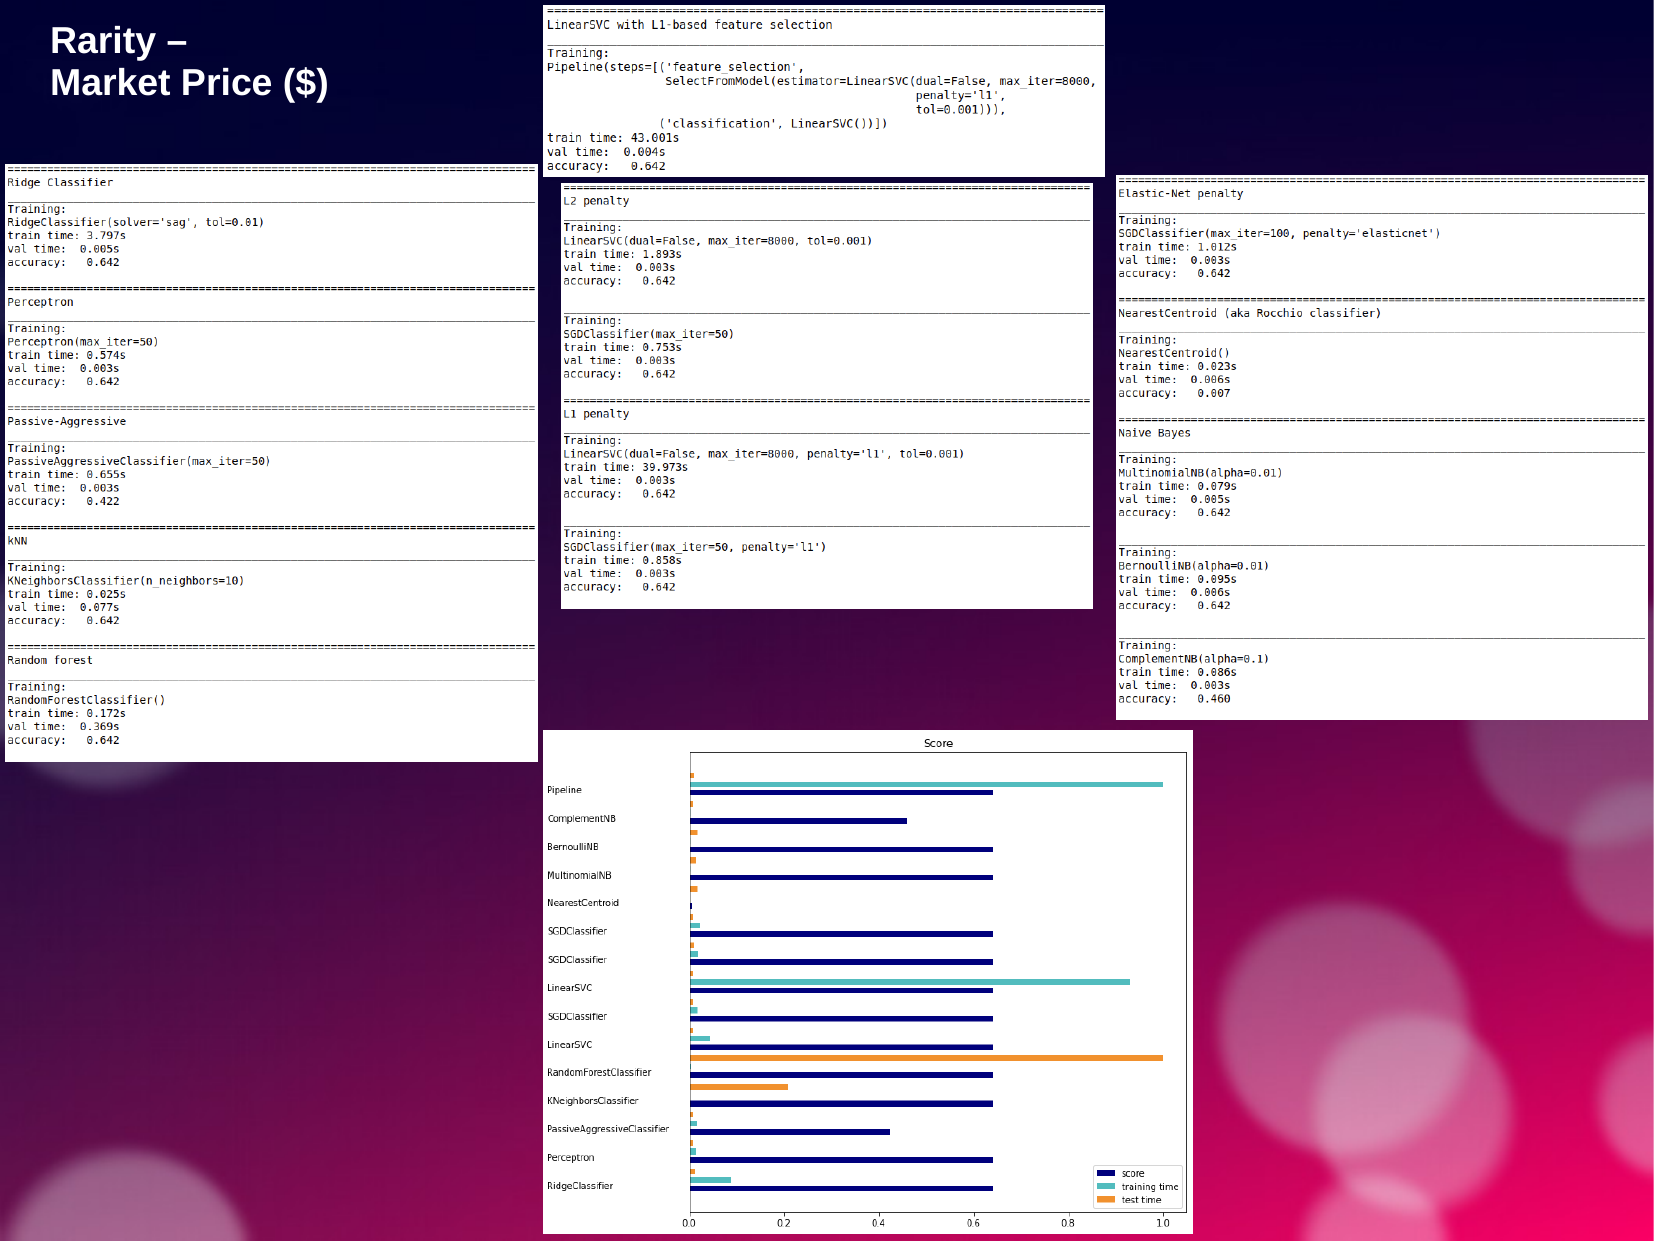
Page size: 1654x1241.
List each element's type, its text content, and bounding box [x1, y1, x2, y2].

picture [0, 0, 1654, 1241]
text_box Rarity – Market Price ($) [35, 11, 497, 153]
